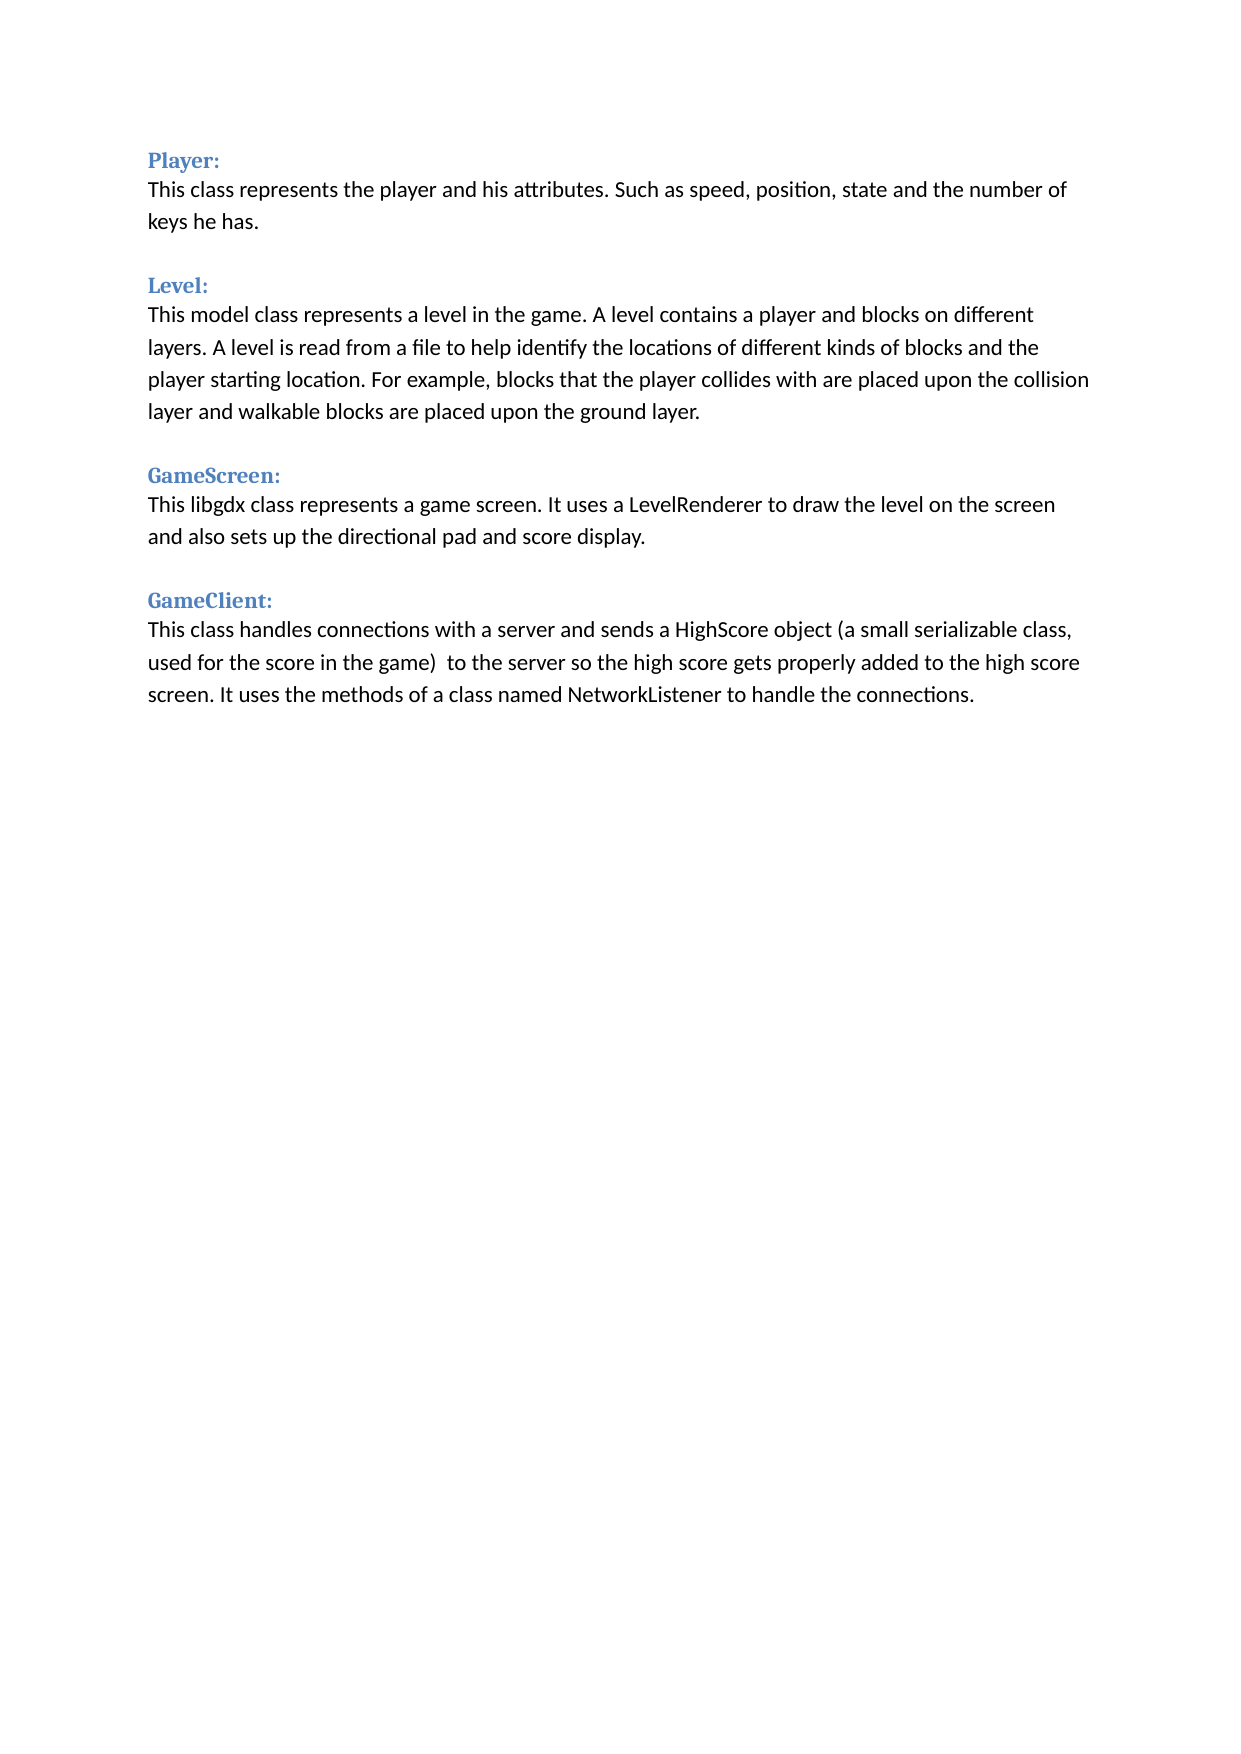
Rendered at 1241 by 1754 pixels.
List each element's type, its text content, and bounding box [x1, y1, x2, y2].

text This class represents the player and his attributes. Such as speed, position, state and the number of keys he has. [148, 175, 1093, 235]
subtitle GameScreen: [148, 463, 1093, 489]
subtitle Player: [148, 148, 1093, 174]
text This libgdx class represents a game screen. It uses a LevelRenderer to draw the level on the screen and also sets up the directional pad and score display. [148, 490, 1093, 550]
subtitle GameClient: [148, 588, 1093, 614]
subtitle Level: [148, 273, 1093, 299]
text This class handles connections with a server and sends a HighScore object (a small serializable class, used for the score in the game) to the server so the high score gets properly added to the high score screen. It uses the methods of a class named NetworkListener to handle the connections. [148, 616, 1093, 708]
text This model class represents a level in the game. A level contains a player and blocks on different layers. A level is read from a file to help identify the locations of different kinds of blocks and the player starting location. For example, blocks that the player collides with are placed upon the collision layer and walkable blocks are placed upon the ground layer. [148, 301, 1093, 425]
